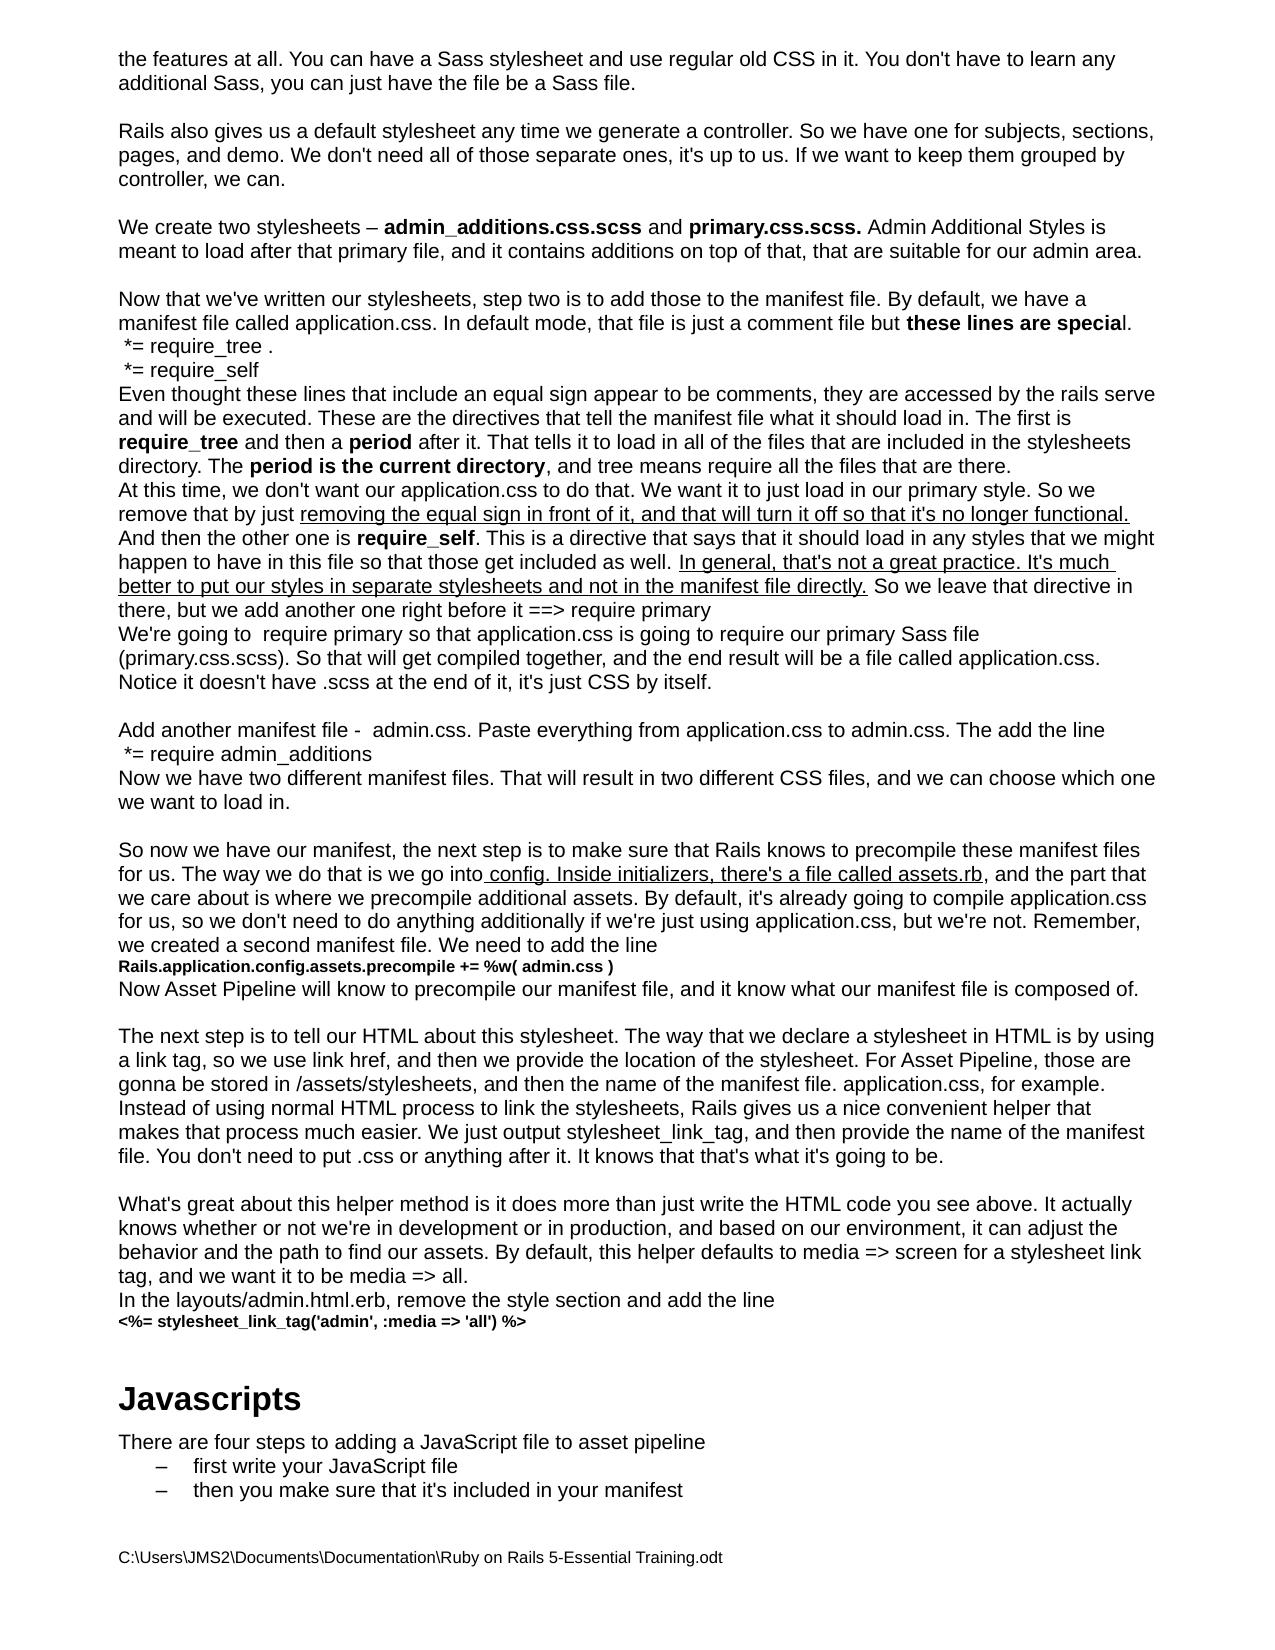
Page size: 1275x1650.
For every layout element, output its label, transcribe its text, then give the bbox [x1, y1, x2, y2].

text In the layouts/admin.html.erb, remove the style section and add the line [118, 1288, 1157, 1312]
text What's great about this helper method is it does more than just write the HTML code you see above. It actually knows whether or not we're in development or in production, and based on our environment, it can adjust the behavior and the path to find our assets. By default, this helper defaults to media => screen for a stylesheet link tag, and we want it to be media => all. [118, 1192, 1157, 1288]
text Now that we've written our stylesheets, step two is to add those to the manifest file. By default, we have a manifest file called application.css. In default mode, that file is just a comment file but these lines are special. [118, 286, 1157, 334]
text Now Asset Pipeline will know to precompile our manifest file, and it know what our manifest file is composed of. [118, 976, 1157, 1000]
text Even thought these lines that include an equal sign appear to be comments, they are accessed by the rails serve and will be executed. These are the directives that tell the manifest file what it should load in. The first is require_tree and then a period after it. That tells it to load in all of the files that are included in the stylesheets directory. The period is the current directory, and tree means require all the files that are there. [118, 382, 1157, 478]
text Rails also gives us a default stylesheet any time we generate a controller. So we have one for subjects, sections, pages, and demo. We don't need all of those separate ones, it's up to us. If we want to keep them grouped by controller, we can. [118, 119, 1157, 191]
subtitle <%= stylesheet_link_tag('admin', :media => 'all') %> [118, 1312, 1157, 1331]
text There are four steps to adding a JavaScript file to asset pipeline [118, 1430, 1157, 1454]
text So now we have our manifest, the next step is to make sure that Rails knows to precompile these manifest files for us. The way we do that is we go into config. Inside initializers, there's a file called assets.rb, and the part that we care about is where we precompile additional assets. By default, it's already going to compile application.css for us, so we don't need to do anything additionally if we're just using application.css, but we're not. Remember, we created a second manifest file. We need to add the line [118, 837, 1157, 957]
text *= require_tree . *= require_self [118, 334, 1157, 382]
text We create two stylesheets – admin_additions.css.scss and primary.css.scss. Admin Additional Styles is meant to load after that primary file, and it contains additions on top of that, that are suitable for our admin area. [118, 214, 1157, 262]
text *= require admin_additions [118, 742, 1157, 766]
text Instead of using normal HTML process to link the stylesheets, Rails gives us a nice convenient helper that makes that process much easier. We just output stylesheet_link_tag, and then provide the name of the manifest file. You don't need to put .css or anything after it. It knows that that's what it's going to be. [118, 1096, 1157, 1168]
list first write your JavaScript file [156, 1454, 1157, 1478]
subtitle Javascripts [118, 1379, 1157, 1417]
text Add another manifest file - admin.css. Paste everything from application.css to admin.css. The add the line [118, 718, 1157, 742]
text The next step is to tell our HTML about this stylesheet. The way that we declare a stylesheet in HTML is by using a link tag, so we use link href, and then we provide the location of the stylesheet. For Asset Pipeline, those are gonna be stored in /assets/stylesheets, and then the name of the manifest file. application.css, for example. [118, 1024, 1157, 1096]
list then you make sure that it's included in your manifest [156, 1478, 1157, 1502]
text At this time, we don't want our application.css to do that. We want it to just load in our primary style. So we remove that by just removing the equal sign in front of it, and that will turn it off so that it's no longer functional. And then the other one is require_self. This is a directive that says that it should load in any styles that we might happen to have in this file so that those get included as well. In general, that's not a great practice. It's much better to put our styles in separate stylesheets and not in the manifest file directly. So we leave that directive in there, but we add another one right before it ==> require primary [118, 478, 1157, 622]
text We're going to require primary so that application.css is going to require our primary Sass file (primary.css.scss). So that will get compiled together, and the end result will be a file called application.css. Notice it doesn't have .scss at the end of it, it's just CSS by itself. [118, 622, 1157, 694]
subtitle Rails.application.config.assets.precompile += %w( admin.css ) [118, 957, 1157, 976]
text the features at all. You can have a Sass stylesheet and use regular old CSS in it. You don't have to learn any additional Sass, you can just have the file be a Sass file. [118, 47, 1157, 95]
text Now we have two different manifest files. That will result in two different CSS files, and we can choose which one we want to load in. [118, 766, 1157, 813]
